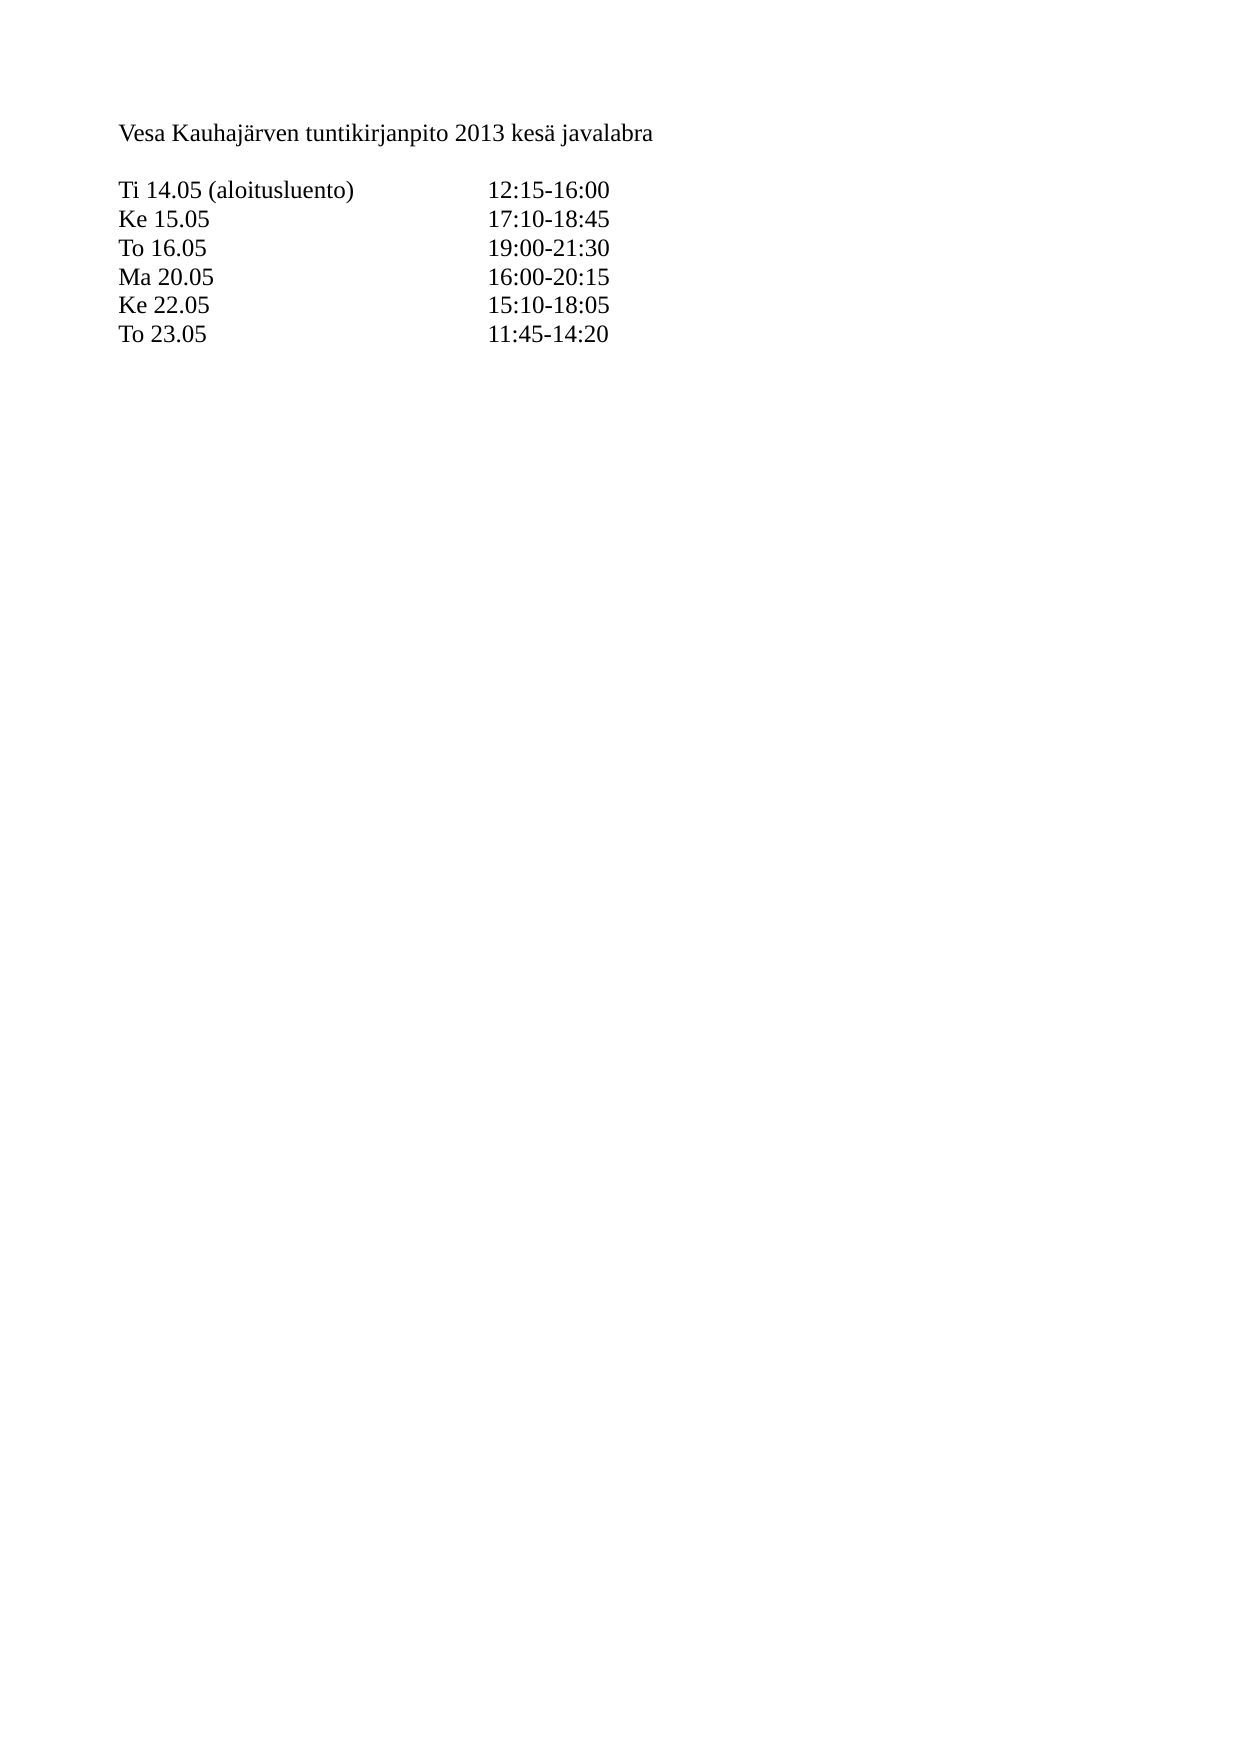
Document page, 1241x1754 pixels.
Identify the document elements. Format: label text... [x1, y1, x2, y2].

text Ti 14.05 (aloitusluento) 12:15-16:00 [118, 176, 1122, 204]
text Vesa Kauhajärven tuntikirjanpito 2013 kesä javalabra [118, 118, 1122, 147]
text Ke 15.05 17:10-18:45 [118, 204, 1122, 233]
text To 16.05 19:00-21:30 [118, 233, 1122, 262]
text Ma 20.05 16:00-20:15 [118, 262, 1122, 291]
text To 23.05 11:45-14:20 [118, 319, 1122, 348]
text Ke 22.05 15:10-18:05 [118, 291, 1122, 319]
